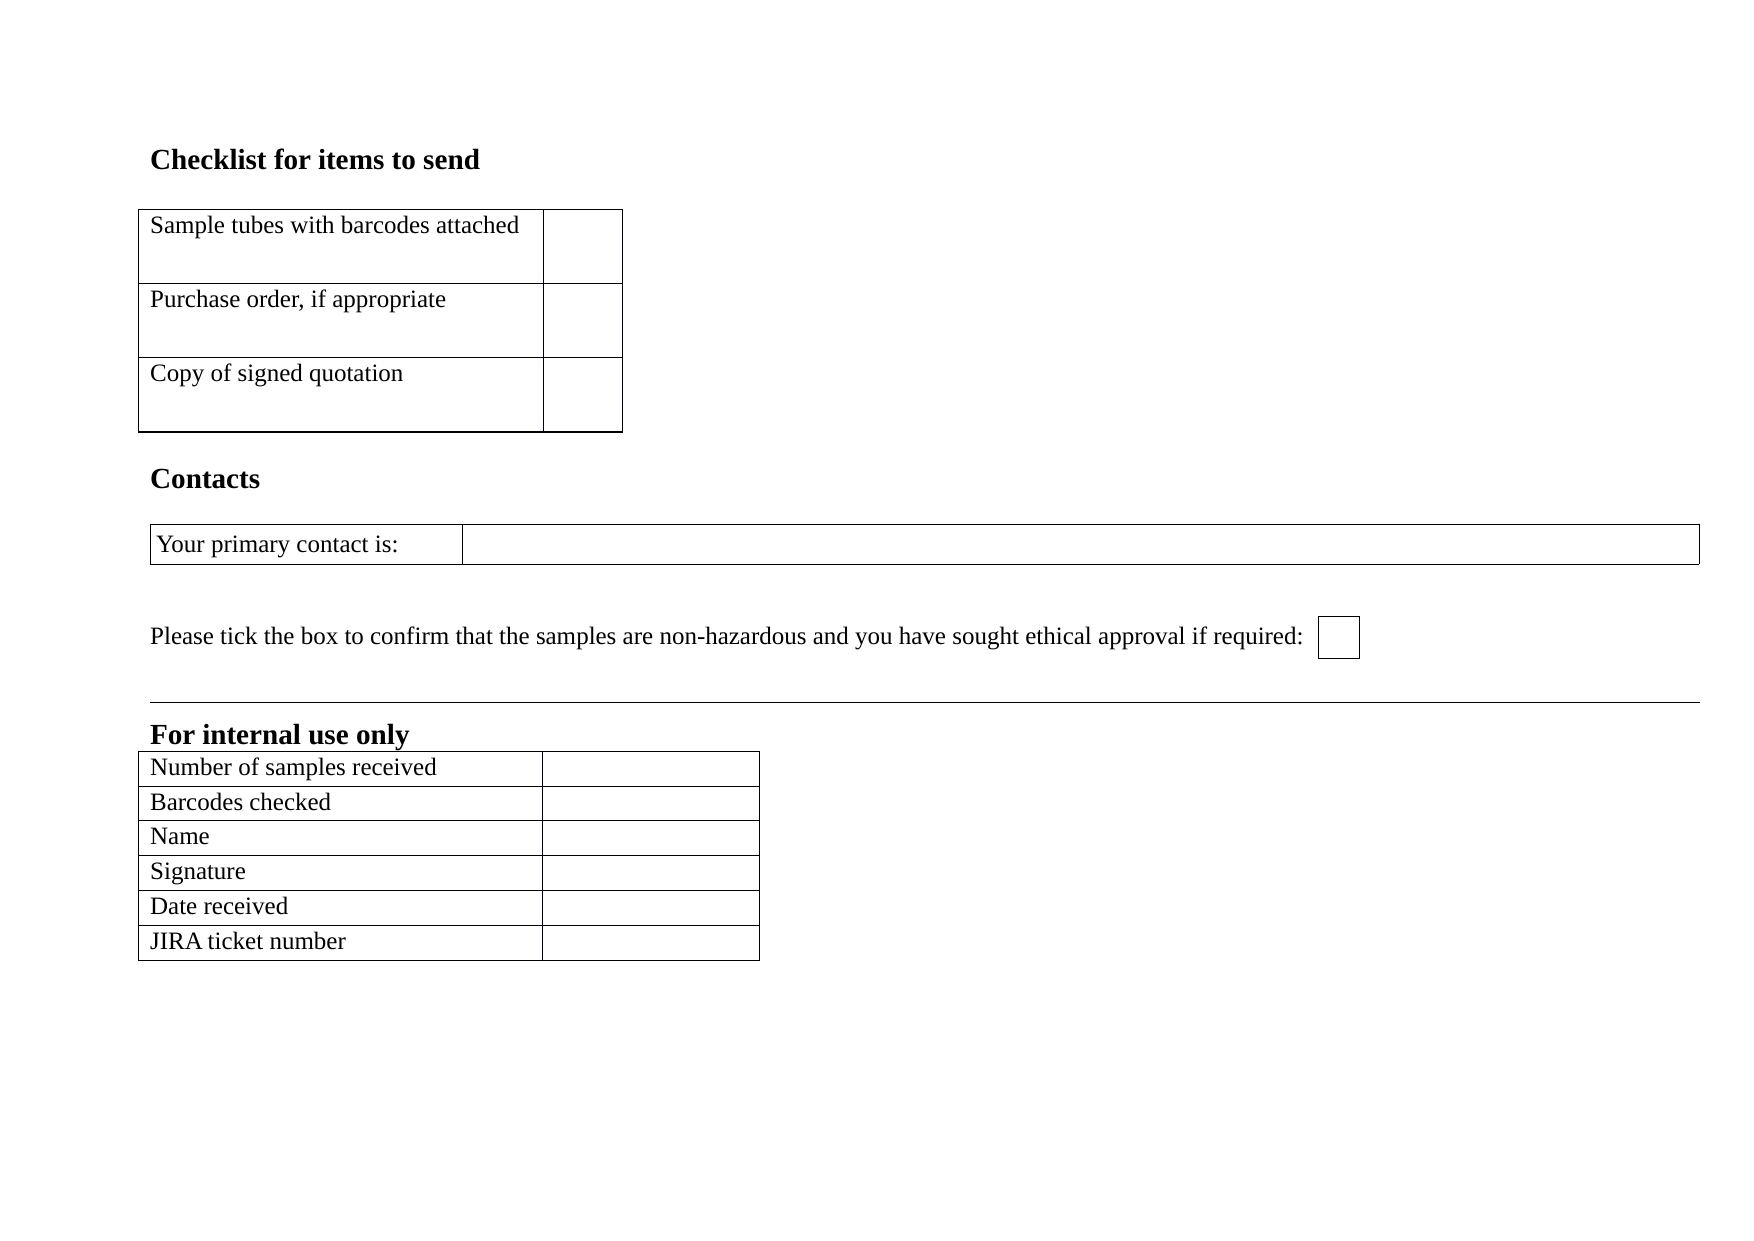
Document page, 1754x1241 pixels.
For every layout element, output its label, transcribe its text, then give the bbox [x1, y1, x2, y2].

text For internal use only [150, 717, 1699, 751]
table_cell [543, 891, 759, 925]
table_cell [544, 358, 622, 431]
text Contacts [150, 461, 1699, 495]
table_header Sample tubes with barcodes attached [139, 210, 543, 283]
table_header [463, 525, 1699, 564]
table_header Number of samples received [139, 752, 542, 786]
table_cell [543, 926, 759, 959]
table_cell Date received [139, 891, 542, 925]
text [1360, 621, 1699, 650]
table_cell JIRA ticket number [139, 926, 542, 959]
text Checklist for items to send [150, 142, 1699, 175]
table_cell [544, 284, 622, 357]
table_header [543, 752, 759, 786]
table_cell Purchase order, if appropriate [139, 284, 543, 357]
table_cell [543, 821, 759, 855]
table_cell Name [139, 821, 542, 855]
table_header Your primary contact is: [151, 525, 462, 564]
table_cell Signature [139, 856, 542, 890]
table_cell Barcodes checked [139, 787, 542, 820]
table_cell Copy of signed quotation [139, 358, 543, 431]
table_cell [543, 856, 759, 890]
table_cell [543, 787, 759, 820]
table_header [544, 210, 622, 283]
text Please tick the box to confirm that the samples are non-hazardous and you have sought ethical approval if required: [150, 621, 1318, 650]
